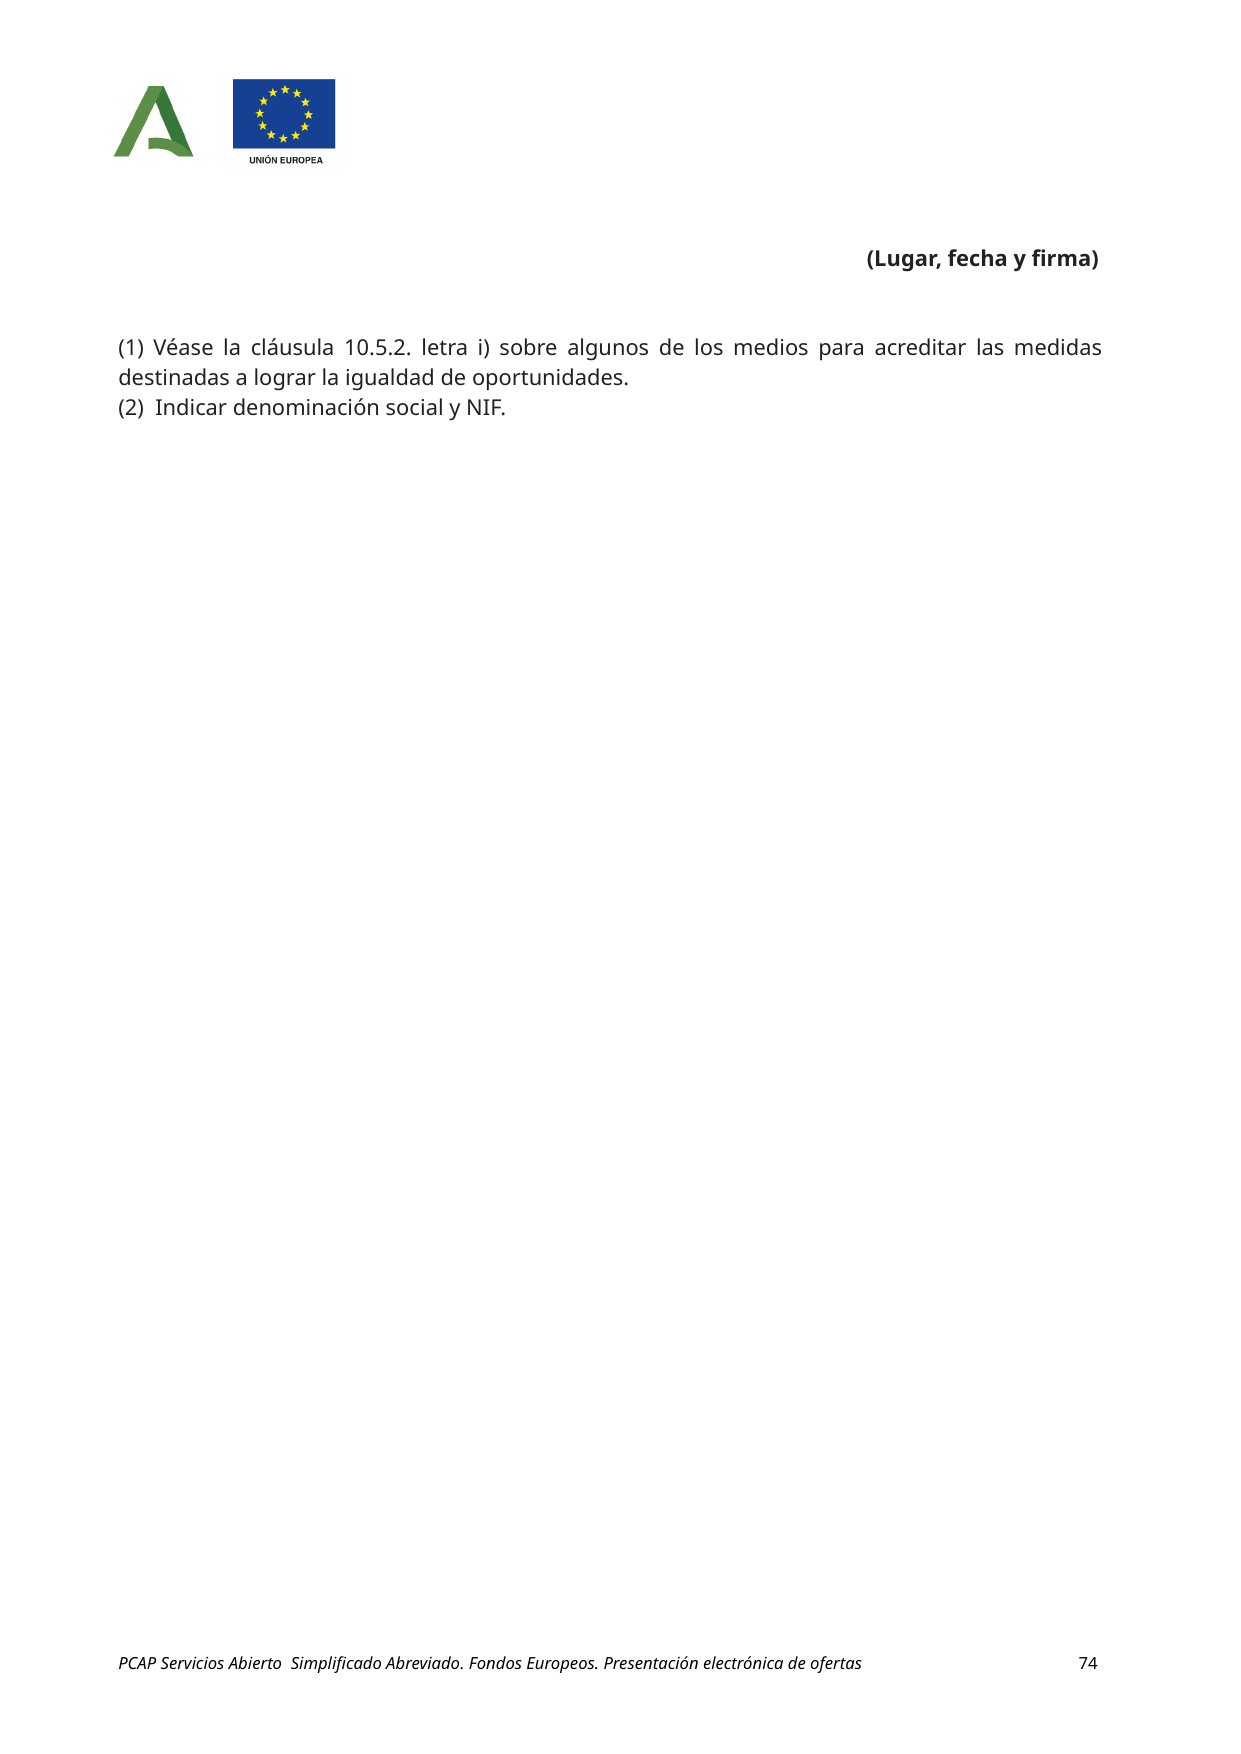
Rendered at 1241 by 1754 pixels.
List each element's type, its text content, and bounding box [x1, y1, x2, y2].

picture [109, 81, 198, 161]
text (Lugar, fecha y firma) [118, 242, 1104, 272]
text (2) Indicar denominación social y NIF. [118, 391, 1104, 421]
text (1) Véase la cláusula 10.5.2. letra i) sobre algunos de los medios para acreditar las medidas destinadas a lograr la igualdad de oportunidades. [118, 332, 1104, 391]
picture [221, 73, 347, 171]
